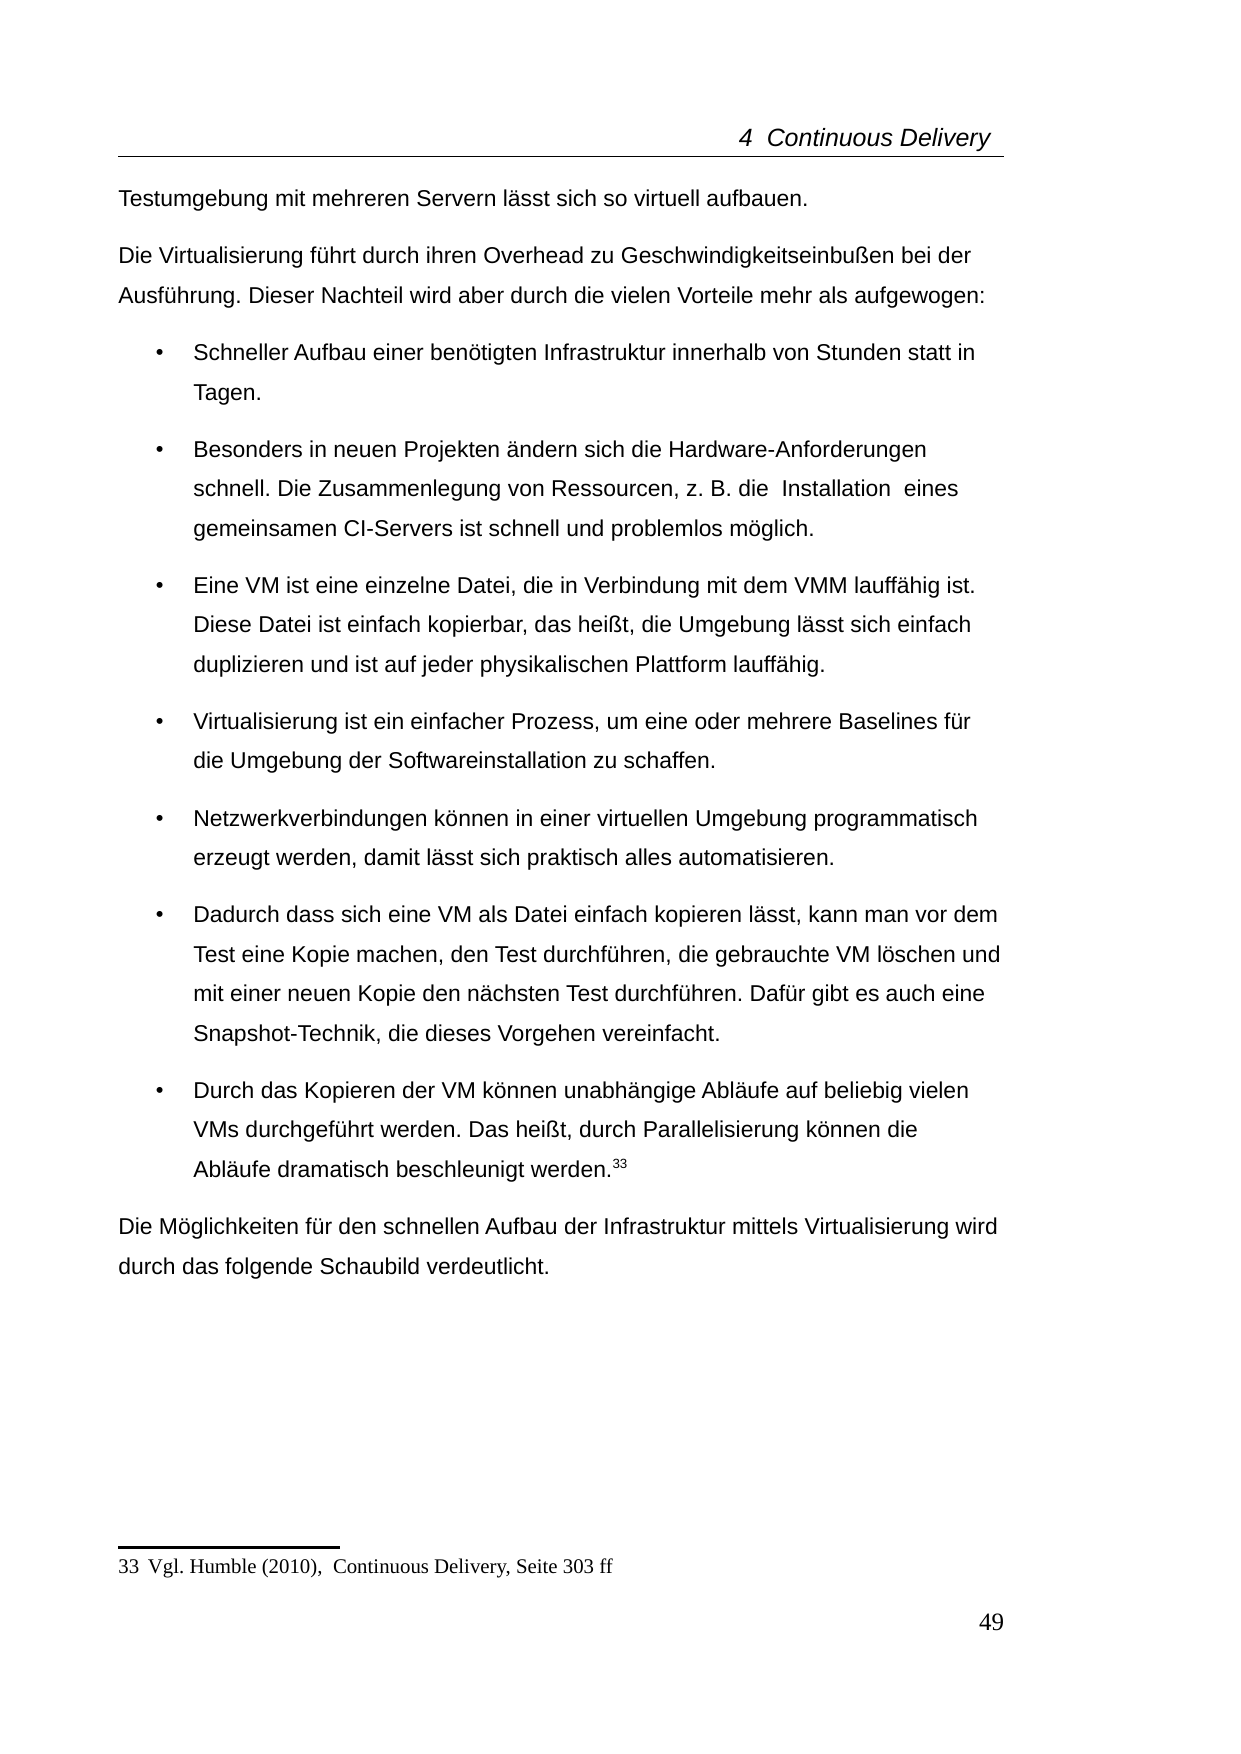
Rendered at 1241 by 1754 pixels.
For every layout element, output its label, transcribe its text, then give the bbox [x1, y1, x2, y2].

list Vgl. Humble (2010), Continuous Delivery, Seite 303 ff [118, 1553, 1004, 1578]
list Besonders in neuen Projekten ändern sich die Hardware-Anforderungen schnell. Die Zusammenlegung von Ressourcen, z. B. die Installation eines gemeinsamen CI-Servers ist schnell und problemlos möglich. [156, 436, 1004, 541]
list Dadurch dass sich eine VM als Datei einfach kopieren lässt, kann man vor dem Test eine Kopie machen, den Test durchführen, die gebrauchte VM löschen und mit einer neuen Kopie den nächsten Test durchführen. Dafür gibt es auch eine Snapshot-Technik, die dieses Vorgehen vereinfacht. [156, 901, 1004, 1046]
list Netzwerkverbindungen können in einer virtuellen Umgebung programmatisch erzeugt werden, damit lässt sich praktisch alles automatisieren. [156, 805, 1004, 871]
text Die Möglichkeiten für den schnellen Aufbau der Infrastruktur mittels Virtualisierung wird durch das folgende Schaubild verdeutlicht. [118, 1213, 1004, 1279]
list Durch das Kopieren der VM können unabhängige Abläufe auf beliebig vielen VMs durchgeführt werden. Das heißt, durch Parallelisierung können die Abläufe dramatisch beschleunigt werden. [156, 1077, 1004, 1182]
list Eine VM ist eine einzelne Datei, die in Verbindung mit dem VMM lauffähig ist. Diese Datei ist einfach kopierbar, das heißt, die Umgebung lässt sich einfach duplizieren und ist auf jeder physikalischen Plattform lauffähig. [156, 572, 1004, 677]
text Die Virtualisierung führt durch ihren Overhead zu Geschwindigkeitseinbußen bei der Ausführung. Dieser Nachteil wird aber durch die vielen Vorteile mehr als aufgewogen: [118, 242, 1004, 308]
text Testumgebung mit mehreren Servern lässt sich so virtuell aufbauen. [118, 185, 1004, 212]
list Schneller Aufbau einer benötigten Infrastruktur innerhalb von Stunden statt in Tagen. [156, 339, 1004, 405]
list Virtualisierung ist ein einfacher Prozess, um eine oder mehrere Baselines für die Umgebung der Softwareinstallation zu schaffen. [156, 708, 1004, 774]
